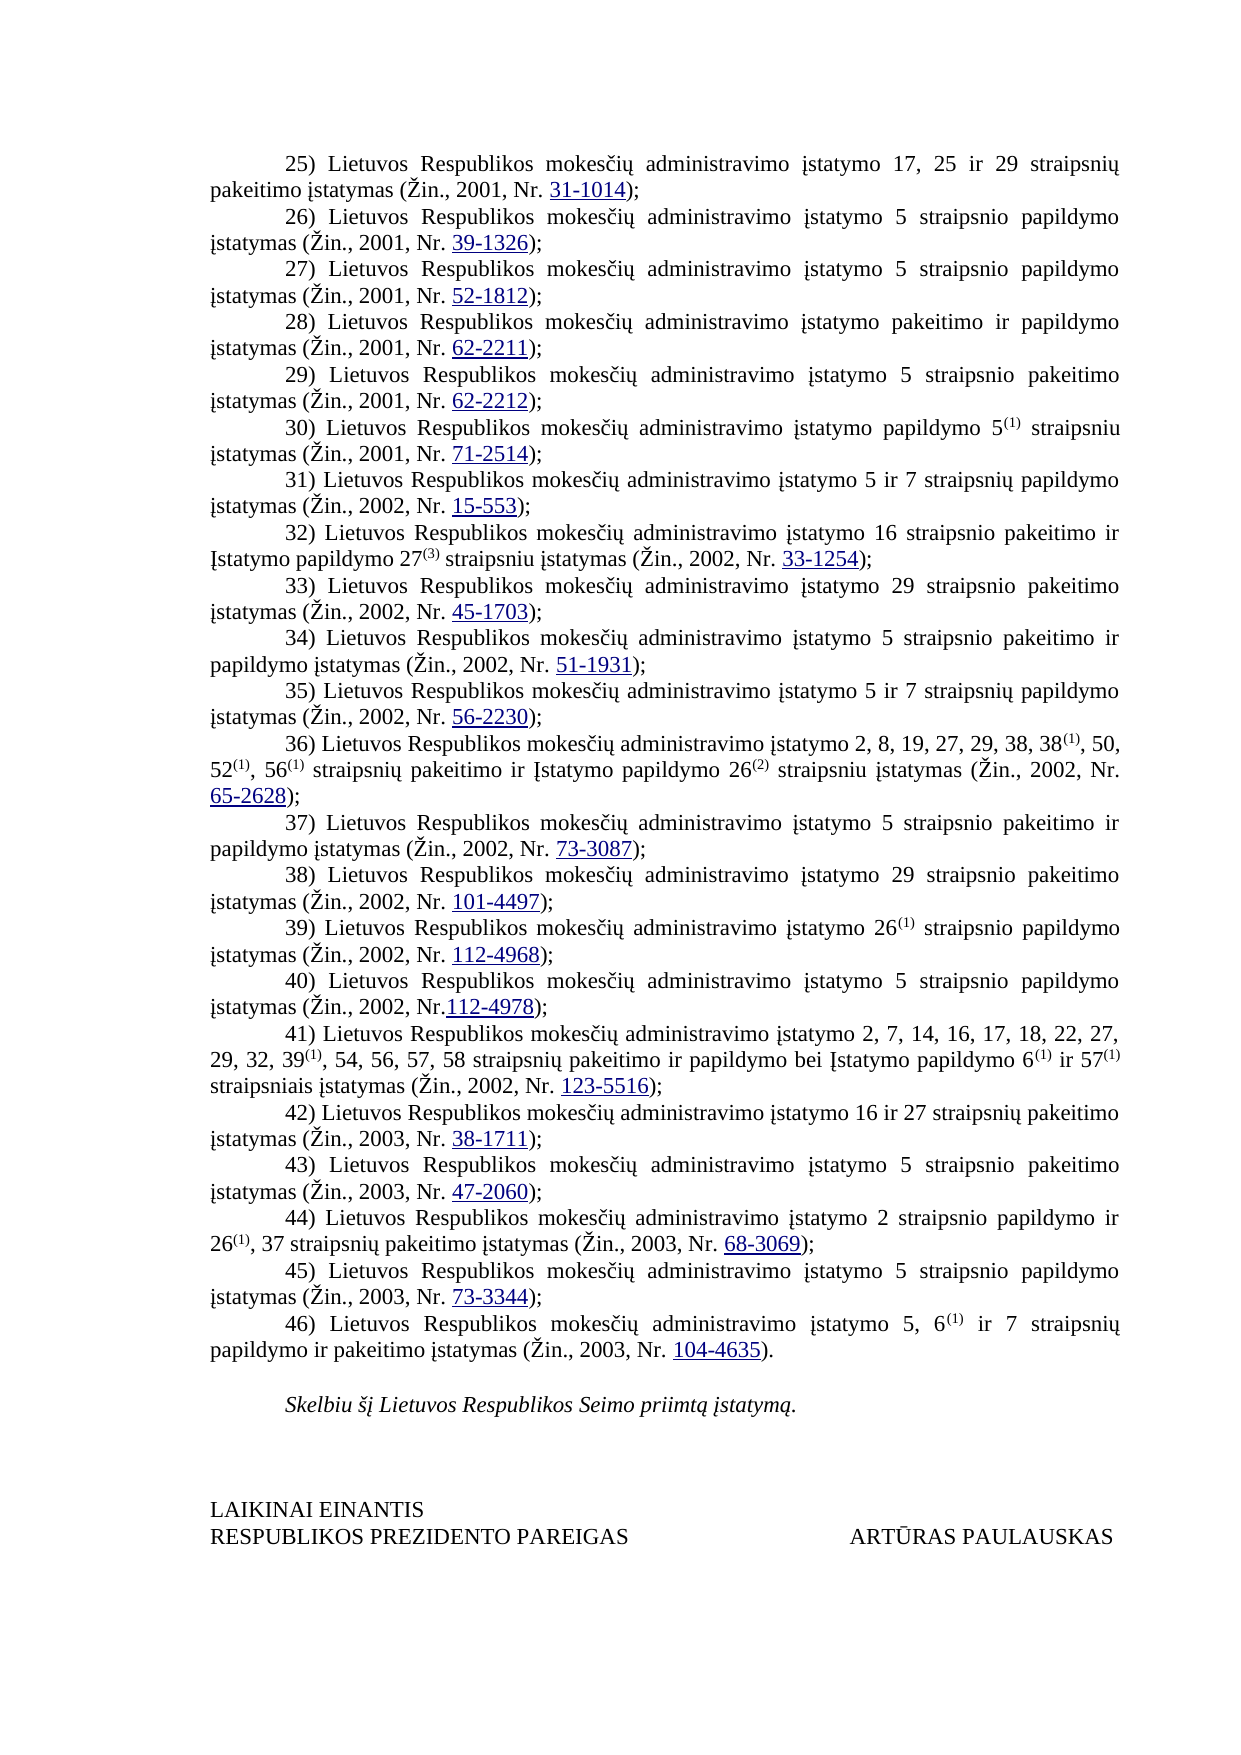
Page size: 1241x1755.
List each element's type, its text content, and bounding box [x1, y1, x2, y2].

text 36) Lietuvos Respublikos mokesčių administravimo įstatymo 2, 8, 19, 27, 29, 38, 38(1), 50, 52(1), 56(1) straipsnių pakeitimo ir Įstatymo papildymo 26(2) straipsniu įstatymas (Žin., 2002, Nr. 65-2628); [210, 730, 1120, 809]
text 33) Lietuvos Respublikos mokesčių administravimo įstatymo 29 straipsnio pakeitimo įstatymas (Žin., 2002, Nr. 45-1703); [210, 572, 1120, 624]
text 37) Lietuvos Respublikos mokesčių administravimo įstatymo 5 straipsnio pakeitimo ir papildymo įstatymas (Žin., 2002, Nr. 73-3087); [210, 809, 1120, 862]
text 42) Lietuvos Respublikos mokesčių administravimo įstatymo 16 ir 27 straipsnių pakeitimo įstatymas (Žin., 2003, Nr. 38-1711); [210, 1099, 1120, 1151]
text 38) Lietuvos Respublikos mokesčių administravimo įstatymo 29 straipsnio pakeitimo įstatymas (Žin., 2002, Nr. 101-4497); [210, 862, 1120, 914]
text 39) Lietuvos Respublikos mokesčių administravimo įstatymo 26(1) straipsnio papildymo įstatymas (Žin., 2002, Nr. 112-4968); [210, 914, 1120, 967]
text 28) Lietuvos Respublikos mokesčių administravimo įstatymo pakeitimo ir papildymo įstatymas (Žin., 2001, Nr. 62-2211); [210, 308, 1120, 361]
text 46) Lietuvos Respublikos mokesčių administravimo įstatymo 5, 6(1) ir 7 straipsnių papildymo ir pakeitimo įstatymas (Žin., 2003, Nr. 104-4635). [210, 1309, 1120, 1362]
text 44) Lietuvos Respublikos mokesčių administravimo įstatymo 2 straipsnio papildymo ir 26(1), 37 straipsnių pakeitimo įstatymas (Žin., 2003, Nr. 68-3069); [210, 1204, 1120, 1257]
text 34) Lietuvos Respublikos mokesčių administravimo įstatymo 5 straipsnio pakeitimo ir papildymo įstatymas (Žin., 2002, Nr. 51-1931); [210, 624, 1120, 677]
text 32) Lietuvos Respublikos mokesčių administravimo įstatymo 16 straipsnio pakeitimo ir Įstatymo papildymo 27(3) straipsniu įstatymas (Žin., 2002, Nr. 33-1254); [210, 519, 1120, 572]
text 26) Lietuvos Respublikos mokesčių administravimo įstatymo 5 straipsnio papildymo įstatymas (Žin., 2001, Nr. 39-1326); [210, 203, 1120, 255]
text 45) Lietuvos Respublikos mokesčių administravimo įstatymo 5 straipsnio papildymo įstatymas (Žin., 2003, Nr. 73-3344); [210, 1257, 1120, 1309]
text 29) Lietuvos Respublikos mokesčių administravimo įstatymo 5 straipsnio pakeitimo įstatymas (Žin., 2001, Nr. 62-2212); [210, 361, 1120, 413]
text 40) Lietuvos Respublikos mokesčių administravimo įstatymo 5 straipsnio papildymo įstatymas (Žin., 2002, Nr.112-4978); [210, 967, 1120, 1020]
text 31) Lietuvos Respublikos mokesčių administravimo įstatymo 5 ir 7 straipsnių papildymo įstatymas (Žin., 2002, Nr. 15-553); [210, 466, 1120, 519]
text 27) Lietuvos Respublikos mokesčių administravimo įstatymo 5 straipsnio papildymo įstatymas (Žin., 2001, Nr. 52-1812); [210, 255, 1120, 308]
text 43) Lietuvos Respublikos mokesčių administravimo įstatymo 5 straipsnio pakeitimo įstatymas (Žin., 2003, Nr. 47-2060); [210, 1151, 1120, 1204]
text LAIKINAI EINANTIS [210, 1496, 1120, 1523]
text 25) Lietuvos Respublikos mokesčių administravimo įstatymo 17, 25 ir 29 straipsnių pakeitimo įstatymas (Žin., 2001, Nr. 31-1014); [210, 150, 1120, 203]
text 30) Lietuvos Respublikos mokesčių administravimo įstatymo papildymo 5(1) straipsniu įstatymas (Žin., 2001, Nr. 71-2514); [210, 413, 1120, 466]
text 35) Lietuvos Respublikos mokesčių administravimo įstatymo 5 ir 7 straipsnių papildymo įstatymas (Žin., 2002, Nr. 56-2230); [210, 677, 1120, 730]
text RESPUBLIKOS PREZIDENTO PAREIGAS ARTŪRAS PAULAUSKAS [210, 1523, 1120, 1549]
text Skelbiu šį Lietuvos Respublikos Seimo priimtą įstatymą. [210, 1391, 1120, 1417]
text 41) Lietuvos Respublikos mokesčių administravimo įstatymo 2, 7, 14, 16, 17, 18, 22, 27, 29, 32, 39(1), 54, 56, 57, 58 straipsnių pakeitimo ir papildymo bei Įstatymo papildymo 6(1) ir 57(1) straipsniais įstatymas (Žin., 2002, Nr. 123-5516); [210, 1020, 1120, 1099]
